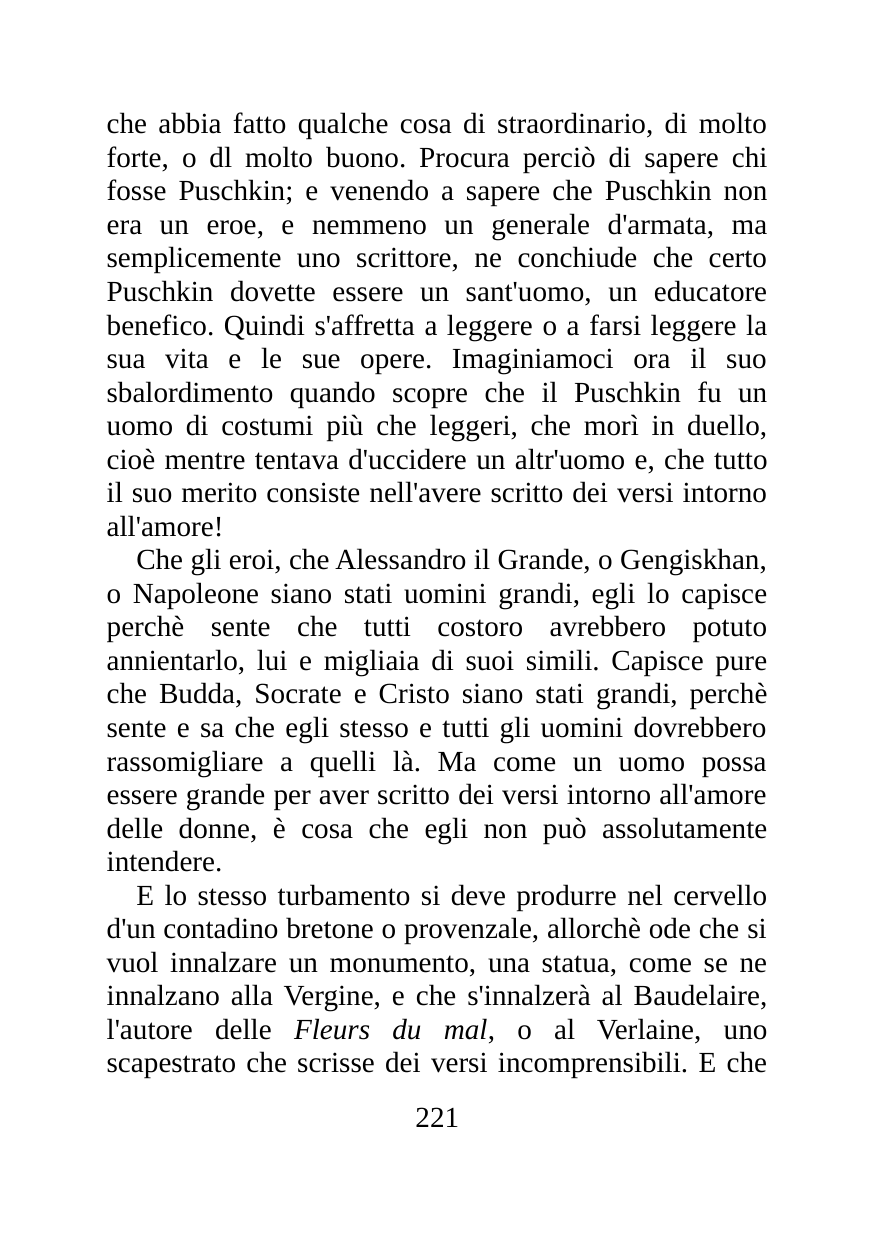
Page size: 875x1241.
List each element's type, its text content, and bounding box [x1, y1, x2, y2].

text Che gli eroi, che Alessandro il Grande, o Gengiskhan, o Napoleone siano stati uomini grandi, egli lo capisce perchè sente che tutti costoro avrebbero potuto annientarlo, lui e migliaia di suoi simili. Capisce pure che Budda, Socrate e Cristo siano stati grandi, perchè sente e sa che egli stesso e tutti gli uomini dovrebbero rassomigliare a quelli là. Ma come un uomo possa essere grande per aver scritto dei versi intorno all'amore delle donne, è cosa che egli non può assolutamente intendere. [106, 542, 768, 878]
text che abbia fatto qualche cosa di straordinario, di molto forte, o dl molto buono. Procura perciò di sapere chi fosse Puschkin; e venendo a sapere che Puschkin non era un eroe, e nemmeno un generale d'armata, ma semplicemente uno scrittore, ne conchiude che certo Puschkin dovette essere un sant'uomo, un educatore benefico. Quindi s'affretta a leggere o a farsi leggere la sua vita e le sue opere. Imaginiamoci ora il suo sbalordimento quando scopre che il Puschkin fu un uomo di costumi più che leggeri, che morì in duello, cioè mentre tentava d'uccidere un altr'uomo e, che tutto il suo merito consiste nell'avere scritto dei versi intorno all'amore! [106, 106, 768, 542]
text E lo stesso turbamento si deve produrre nel cervello d'un contadino bretone o provenzale, allorchè ode che si vuol innalzare un monumento, una statua, come se ne innalzano alla Vergine, e che s'innalzerà al Baudelaire, l'autore delle Fleurs du mal, o al Verlaine, uno scapestrato che scrisse dei versi incomprensibili. E che [106, 878, 768, 1079]
